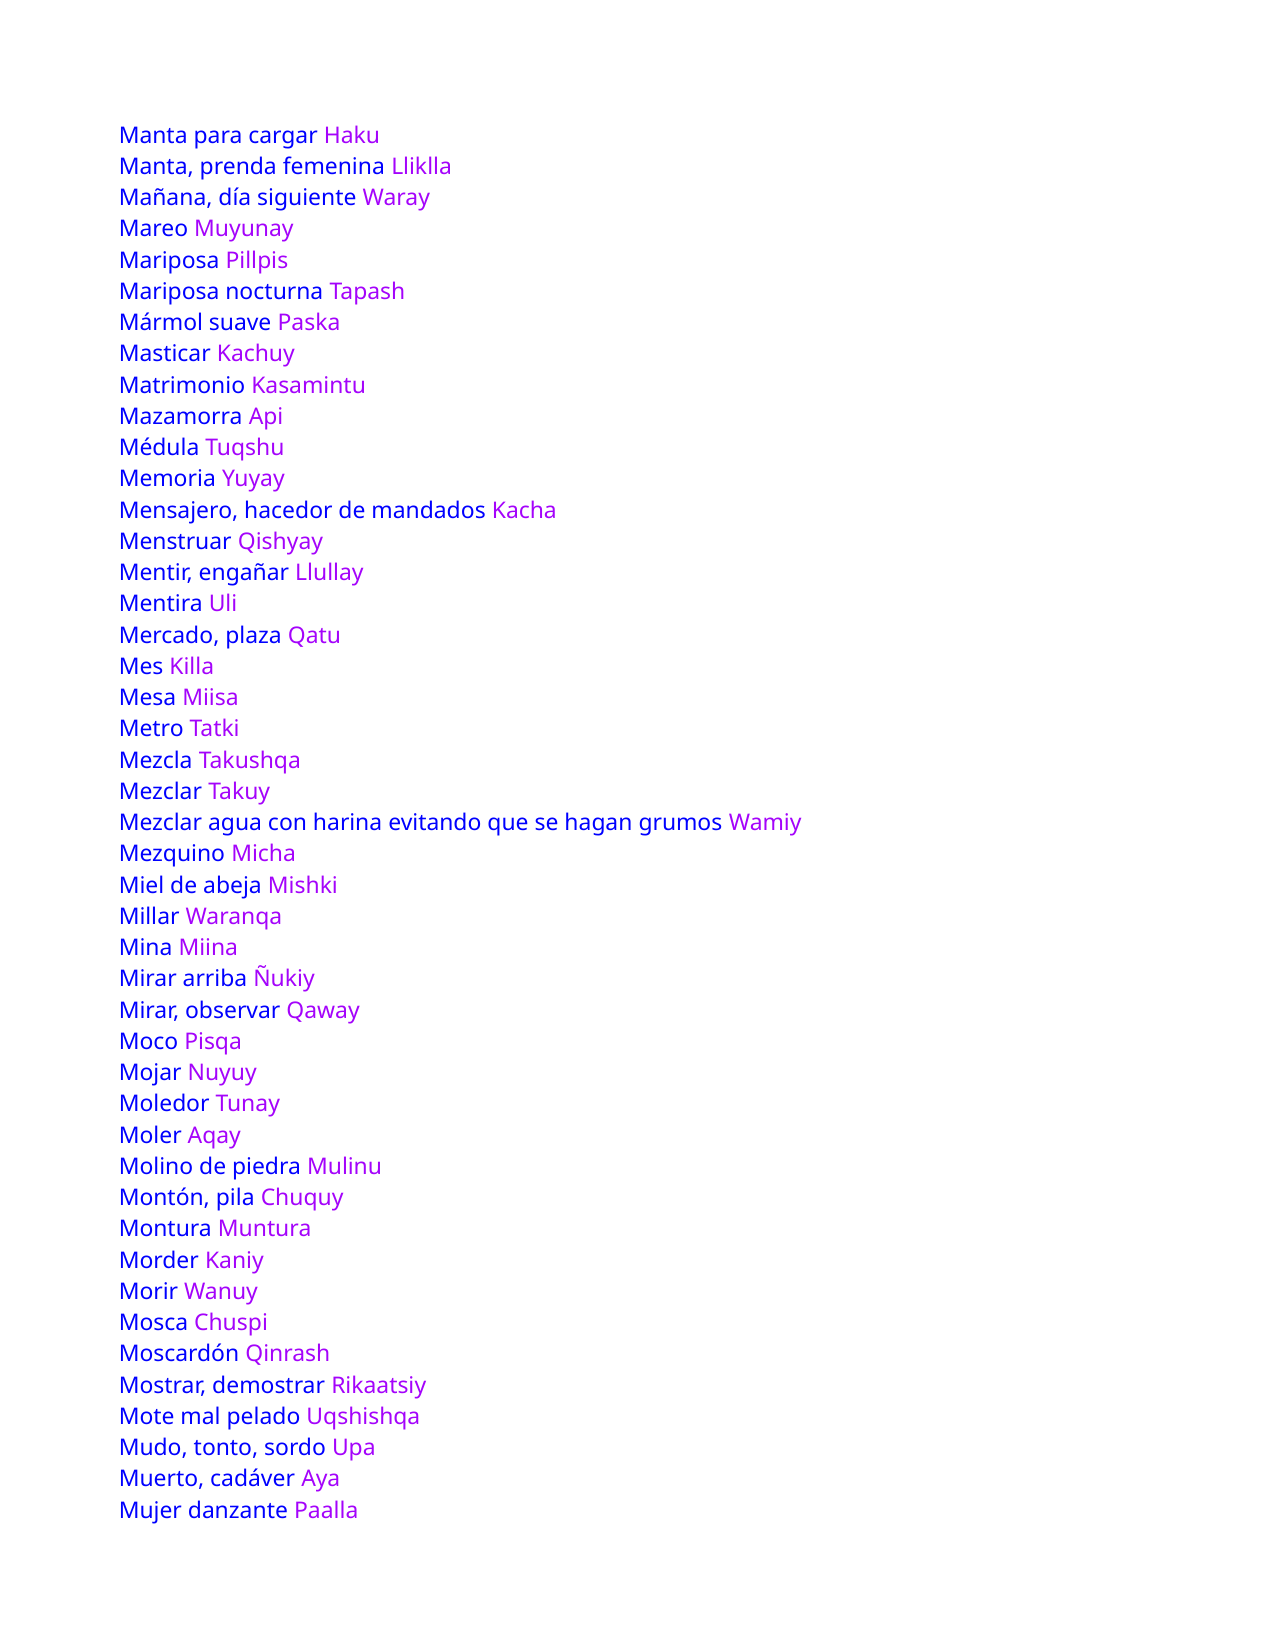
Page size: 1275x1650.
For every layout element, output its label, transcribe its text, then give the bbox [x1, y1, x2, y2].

text Mes Killa [118, 650, 1156, 681]
text Moledor Tunay [118, 1087, 1156, 1118]
text Mesa Miisa [118, 681, 1156, 712]
text Moscardón Qinrash [118, 1337, 1156, 1368]
text Masticar Kachuy [118, 337, 1156, 368]
text Mostrar, demostrar Rikaatsiy [118, 1368, 1156, 1400]
text Matrimonio Kasamintu [118, 368, 1156, 400]
text Mezquino Micha [118, 837, 1156, 868]
text Médula Tuqshu [118, 431, 1156, 462]
text Mirar, observar Qaway [118, 993, 1156, 1025]
text Morder Kaniy [118, 1243, 1156, 1275]
text Mentir, engañar Llullay [118, 556, 1156, 587]
text Memoria Yuyay [118, 462, 1156, 493]
text Mosca Chuspi [118, 1306, 1156, 1337]
text Mojar Nuyuy [118, 1056, 1156, 1087]
text Montón, pila Chuquy [118, 1181, 1156, 1212]
text Mazamorra Api [118, 400, 1156, 431]
text Mariposa Pillpis [118, 243, 1156, 275]
text Moler Aqay [118, 1118, 1156, 1150]
text Mañana, día siguiente Waray [118, 181, 1156, 212]
text Millar Waranqa [118, 900, 1156, 931]
text Mentira Uli [118, 587, 1156, 618]
text Mezcla Takushqa [118, 743, 1156, 775]
text Mina Miina [118, 931, 1156, 962]
text Mercado, plaza Qatu [118, 618, 1156, 650]
text Montura Muntura [118, 1212, 1156, 1243]
text Mujer danzante Paalla [118, 1493, 1156, 1525]
text Mezclar agua con harina evitando que se hagan grumos Wamiy [118, 806, 1156, 837]
text Mariposa nocturna Tapash [118, 275, 1156, 306]
text Moco Pisqa [118, 1025, 1156, 1056]
text Mensajero, hacedor de mandados Kacha [118, 493, 1156, 525]
text Menstruar Qishyay [118, 525, 1156, 556]
text Mármol suave Paska [118, 306, 1156, 337]
text Mudo, tonto, sordo Upa [118, 1431, 1156, 1462]
text Metro Tatki [118, 712, 1156, 743]
text Mote mal pelado Uqshishqa [118, 1400, 1156, 1431]
text Manta, prenda femenina Lliklla [118, 150, 1156, 181]
text Miel de abeja Mishki [118, 868, 1156, 900]
text Muerto, cadáver Aya [118, 1462, 1156, 1493]
text Mirar arriba Ñukiy [118, 962, 1156, 993]
text Morir Wanuy [118, 1275, 1156, 1306]
text Mareo Muyunay [118, 212, 1156, 243]
text Mezclar Takuy [118, 775, 1156, 806]
text Molino de piedra Mulinu [118, 1150, 1156, 1181]
text Manta para cargar Haku [118, 118, 1156, 150]
